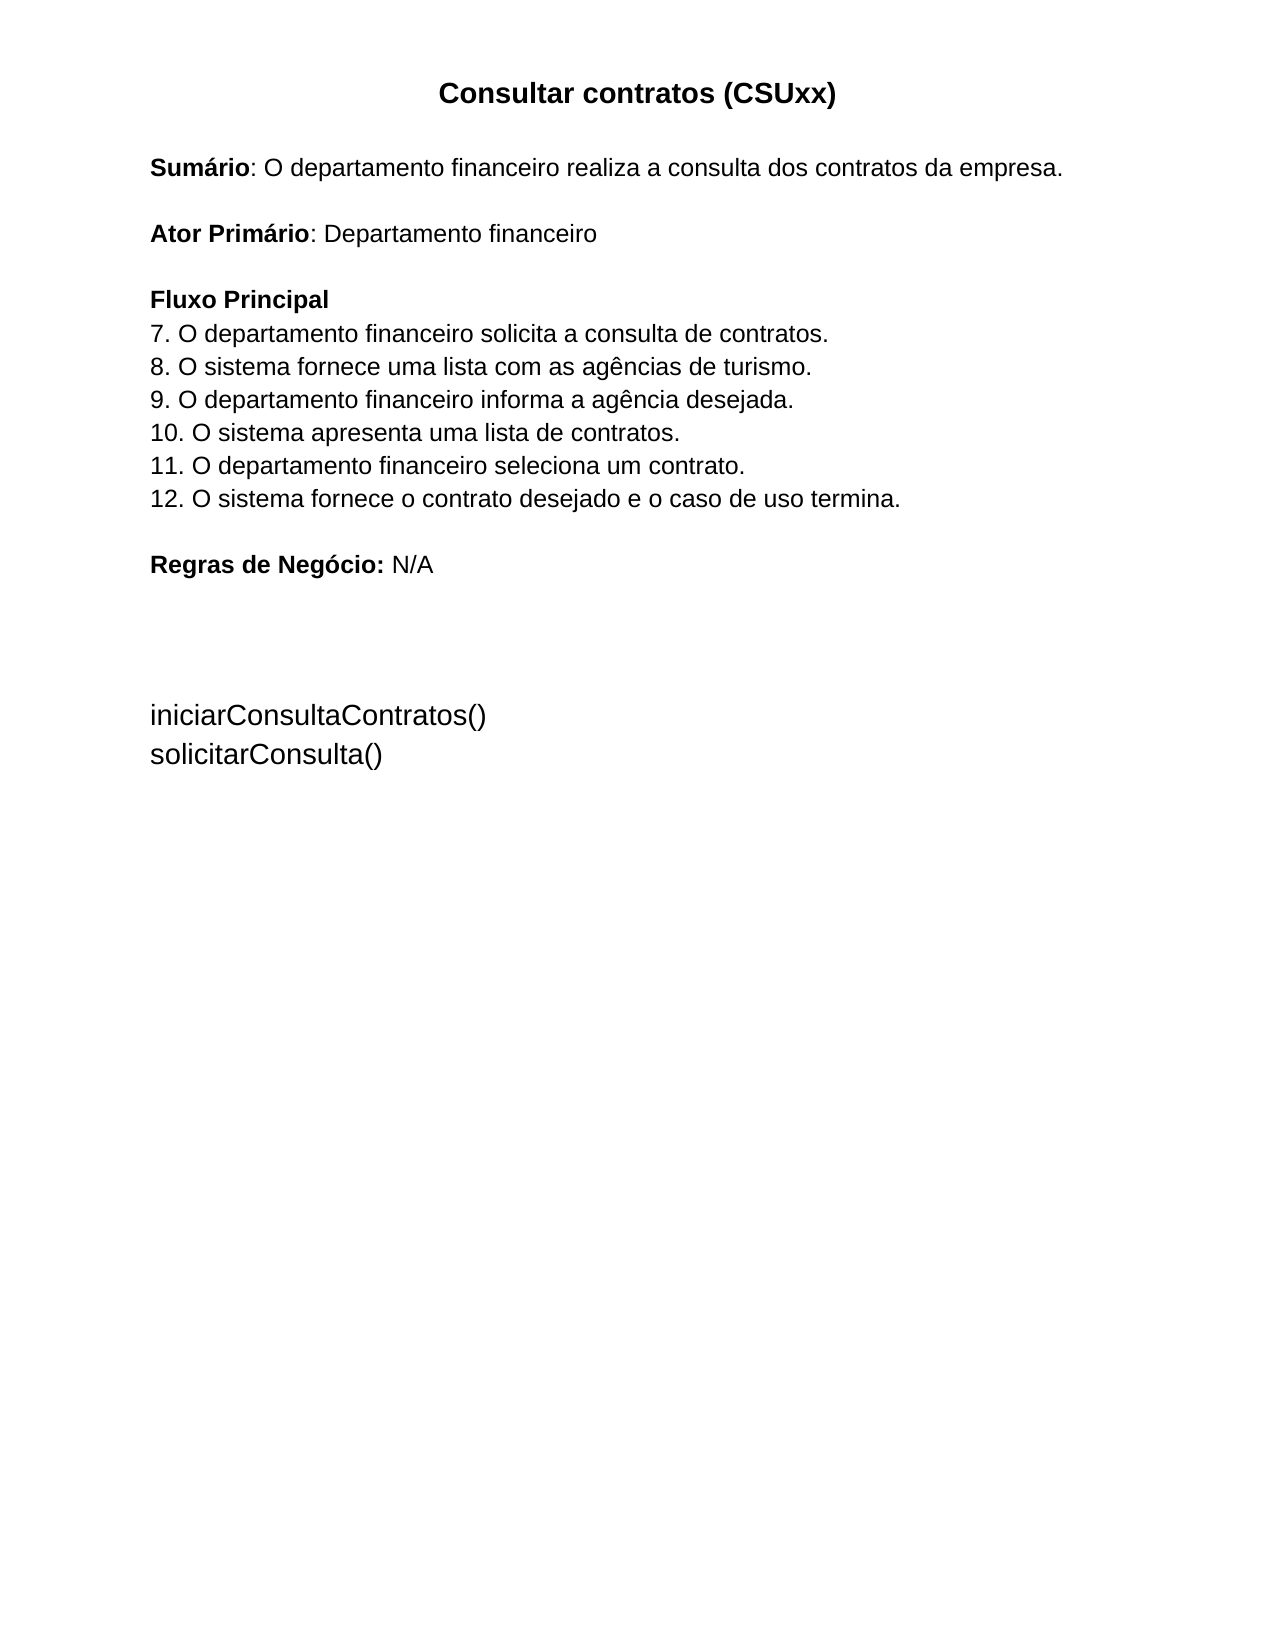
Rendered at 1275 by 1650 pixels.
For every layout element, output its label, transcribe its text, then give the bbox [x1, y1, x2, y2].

list O departamento financeiro seleciona um contrato. [150, 451, 1125, 479]
text iniciarConsultaContratos() [150, 698, 1125, 732]
list O sistema fornece o contrato desejado e o caso de uso termina. [150, 484, 1125, 512]
list O sistema apresenta uma lista de contratos. [150, 418, 1125, 446]
text Ator Primário: Departamento financeiro [150, 219, 1125, 248]
list O sistema fornece uma lista com as agências de turismo. [150, 352, 1125, 380]
text Sumário: O departamento financeiro realiza a consulta dos contratos da empresa. [150, 153, 1125, 182]
list O departamento financeiro solicita a consulta de contratos. [150, 318, 1125, 347]
text Fluxo Principal [150, 286, 1125, 314]
text Consultar contratos (CSUxx) [150, 76, 1125, 110]
text solicitarConsulta() [150, 737, 1125, 770]
text Regras de Negócio: N/A [150, 550, 1125, 578]
list O departamento financeiro informa a agência desejada. [150, 384, 1125, 413]
